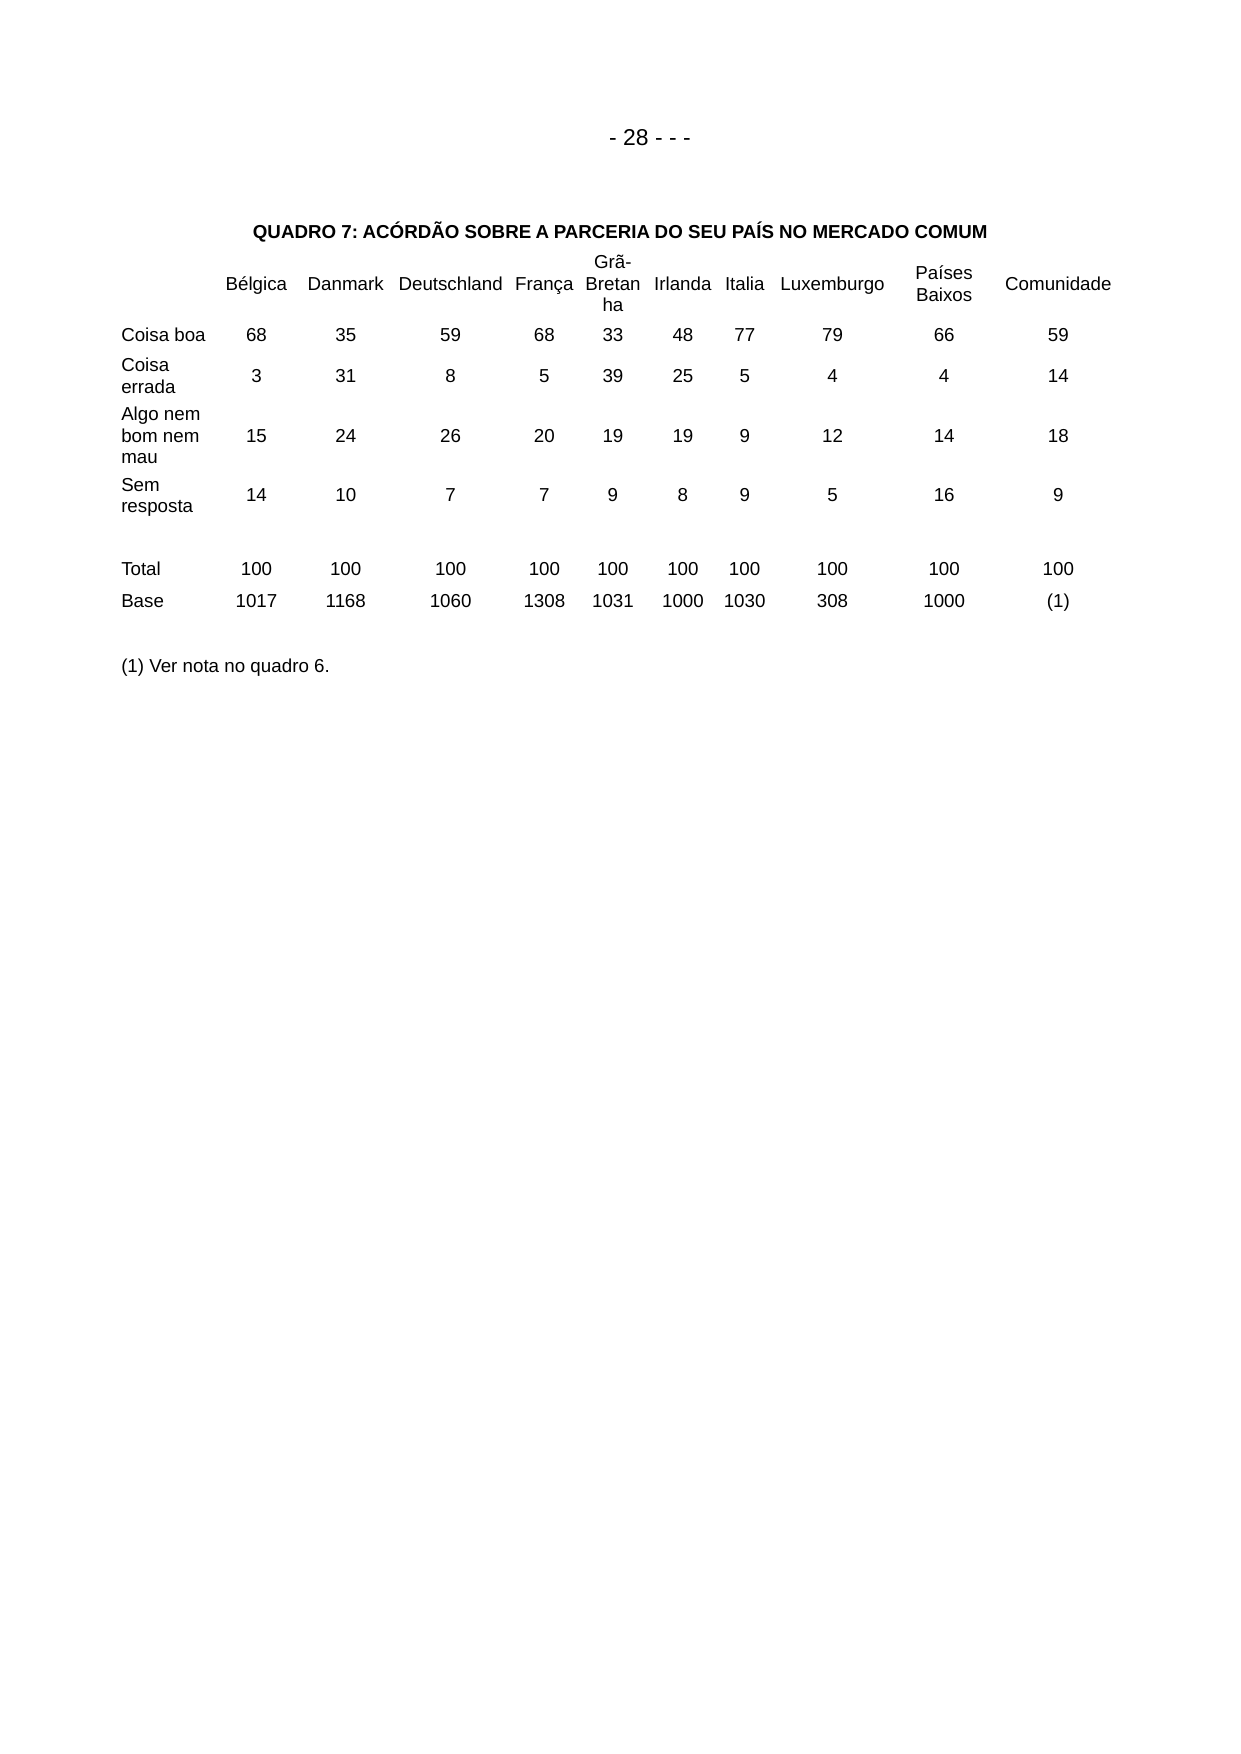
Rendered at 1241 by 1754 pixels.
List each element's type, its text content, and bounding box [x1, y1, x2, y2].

table_cell 31 [300, 351, 391, 400]
table_cell 1017 [212, 584, 300, 617]
table_cell 15 [212, 400, 300, 471]
table_cell 14 [894, 400, 994, 471]
table_cell 100 [300, 552, 391, 584]
table_cell [578, 617, 647, 649]
table_cell Deutschland [391, 248, 510, 319]
table_cell 14 [212, 471, 300, 519]
table_cell 308 [771, 584, 893, 617]
table_cell 48 [647, 319, 718, 351]
table_cell 66 [894, 319, 994, 351]
table_cell 8 [647, 471, 718, 519]
table_cell 9 [718, 471, 771, 519]
table_cell 5 [718, 351, 771, 400]
table_cell 68 [510, 319, 578, 351]
table_cell 100 [894, 552, 994, 584]
table_cell 100 [510, 552, 578, 584]
table_cell 19 [578, 400, 647, 471]
table_cell 26 [391, 400, 510, 471]
table_cell 68 [212, 319, 300, 351]
table_cell 16 [894, 471, 994, 519]
table_cell [894, 520, 994, 552]
table_cell [391, 617, 510, 649]
table_cell 77 [718, 319, 771, 351]
table_cell 9 [718, 400, 771, 471]
table_cell [994, 617, 1122, 649]
table_cell 1168 [300, 584, 391, 617]
table_cell 7 [510, 471, 578, 519]
table_cell Comunidade [994, 248, 1122, 319]
table_cell 59 [391, 319, 510, 351]
table_cell [894, 617, 994, 649]
table_cell 1030 [718, 584, 771, 617]
table_cell 100 [212, 552, 300, 584]
table_cell 14 [994, 351, 1122, 400]
table_cell [510, 617, 578, 649]
table_cell Total [118, 552, 212, 584]
table_cell [647, 520, 718, 552]
table_cell [578, 520, 647, 552]
table_cell Grã-Bretanha [578, 248, 647, 319]
table_cell 20 [510, 400, 578, 471]
table_cell 100 [647, 552, 718, 584]
table_cell Bélgica [212, 248, 300, 319]
table_cell 100 [771, 552, 893, 584]
table_cell 100 [578, 552, 647, 584]
table_cell 10 [300, 471, 391, 519]
table_cell [118, 520, 212, 552]
table_cell 8 [391, 351, 510, 400]
table_cell 18 [994, 400, 1122, 471]
table_cell 1000 [894, 584, 994, 617]
table_cell 100 [994, 552, 1122, 584]
table_cell 100 [391, 552, 510, 584]
table_cell [771, 520, 893, 552]
table_cell 25 [647, 351, 718, 400]
table_cell 5 [771, 471, 893, 519]
table_cell 1000 [647, 584, 718, 617]
table_cell [300, 520, 391, 552]
table_cell [718, 617, 771, 649]
table_cell [718, 520, 771, 552]
table_cell Sem resposta [118, 471, 212, 519]
table_cell Base [118, 584, 212, 617]
table_cell [118, 248, 212, 319]
table_cell [771, 617, 893, 649]
table_cell [647, 617, 718, 649]
table_cell 39 [578, 351, 647, 400]
table_cell [994, 520, 1122, 552]
table_cell (1) [994, 584, 1122, 617]
table_cell Coisa errada [118, 351, 212, 400]
table_cell 24 [300, 400, 391, 471]
table_cell 9 [578, 471, 647, 519]
table_cell Países Baixos [894, 248, 994, 319]
table_cell 12 [771, 400, 893, 471]
table_cell 1031 [578, 584, 647, 617]
table_cell [510, 520, 578, 552]
table_cell 100 [718, 552, 771, 584]
table_cell 19 [647, 400, 718, 471]
table_cell 59 [994, 319, 1122, 351]
table_cell Algo nem bom nem mau [118, 400, 212, 471]
table_cell [212, 520, 300, 552]
table_cell 79 [771, 319, 893, 351]
table_cell Danmark [300, 248, 391, 319]
table_cell 1060 [391, 584, 510, 617]
table_header QUADRO 7: ACÓRDÃO SOBRE A PARCERIA DO SEU PAÍS NO MERCADO COMUM [118, 216, 1122, 248]
table_cell Italia [718, 248, 771, 319]
table_cell 4 [894, 351, 994, 400]
table_cell Coisa boa [118, 319, 212, 351]
table_cell 9 [994, 471, 1122, 519]
table_cell 35 [300, 319, 391, 351]
table_cell 5 [510, 351, 578, 400]
table_cell 1308 [510, 584, 578, 617]
table_cell Irlanda [647, 248, 718, 319]
table_cell [118, 617, 212, 649]
table_cell (1) Ver nota no quadro 6. [118, 649, 1122, 681]
table_cell 33 [578, 319, 647, 351]
table_cell Luxemburgo [771, 248, 893, 319]
table_cell 3 [212, 351, 300, 400]
table_cell [391, 520, 510, 552]
table_cell [300, 617, 391, 649]
table_cell 4 [771, 351, 893, 400]
table_cell França [510, 248, 578, 319]
table_cell [212, 617, 300, 649]
table_cell 7 [391, 471, 510, 519]
